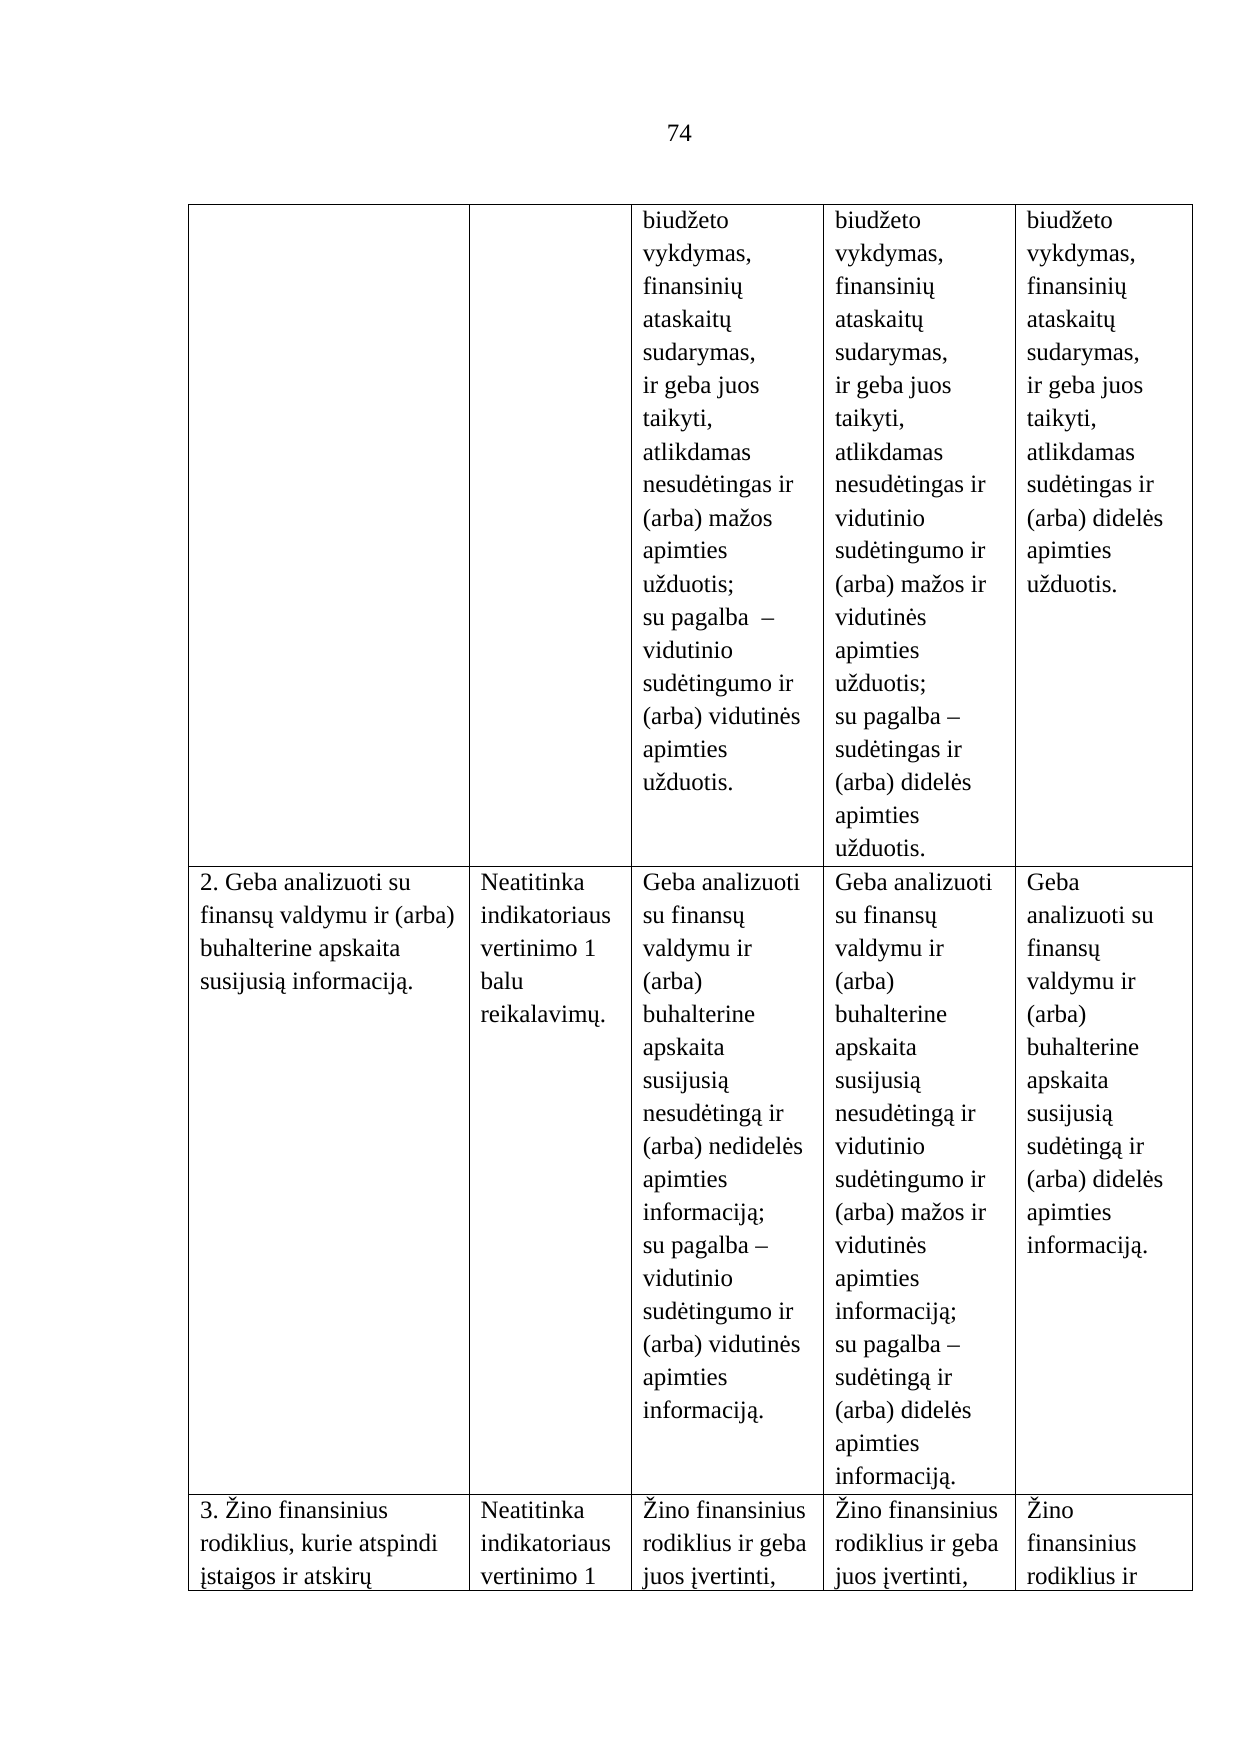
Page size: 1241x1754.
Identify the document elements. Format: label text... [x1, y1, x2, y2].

table_cell Žino finansinius rodiklius ir [1016, 1495, 1192, 1590]
table_cell [189, 205, 469, 866]
table_cell 2. Geba analizuoti su finansų valdymu ir (arba) buhalterine apskaita susijusią informaciją. [189, 867, 469, 1494]
table_cell Žino finansinius rodiklius ir geba juos įvertinti, [824, 1495, 1015, 1590]
table_cell 3. Žino finansinius rodiklius, kurie atspindi įstaigos ir atskirų [189, 1495, 469, 1590]
table_cell [470, 205, 631, 866]
table_cell biudžeto vykdymas, finansinių ataskaitų sudarymas, ir geba juos taikyti, atlikdamas nesudėtingas ir (arba) mažos apimties užduotis; su pagalba – vidutinio sudėtingumo ir (arba) vidutinės apimties užduotis. [632, 205, 823, 866]
table_cell Neatitinka indikatoriaus vertinimo 1 [470, 1495, 631, 1590]
table_cell Neatitinka indikatoriaus vertinimo 1 balu reikalavimų. [470, 867, 631, 1494]
table_cell Žino finansinius rodiklius ir geba juos įvertinti, [632, 1495, 823, 1590]
table_cell biudžeto vykdymas, finansinių ataskaitų sudarymas, ir geba juos taikyti, atlikdamas sudėtingas ir (arba) didelės apimties užduotis. [1016, 205, 1192, 866]
table_cell Geba analizuoti su finansų valdymu ir (arba) buhalterine apskaita susijusią nesudėtingą ir vidutinio sudėtingumo ir (arba) mažos ir vidutinės apimties informaciją; su pagalba – sudėtingą ir (arba) didelės apimties informaciją. [824, 867, 1015, 1494]
table_cell Geba analizuoti su finansų valdymu ir (arba) buhalterine apskaita susijusią sudėtingą ir (arba) didelės apimties informaciją. [1016, 867, 1192, 1494]
table_cell Geba analizuoti su finansų valdymu ir (arba) buhalterine apskaita susijusią nesudėtingą ir (arba) nedidelės apimties informaciją; su pagalba – vidutinio sudėtingumo ir (arba) vidutinės apimties informaciją. [632, 867, 823, 1494]
table_cell biudžeto vykdymas, finansinių ataskaitų sudarymas, ir geba juos taikyti, atlikdamas nesudėtingas ir vidutinio sudėtingumo ir (arba) mažos ir vidutinės apimties užduotis; su pagalba – sudėtingas ir (arba) didelės apimties užduotis. [824, 205, 1015, 866]
